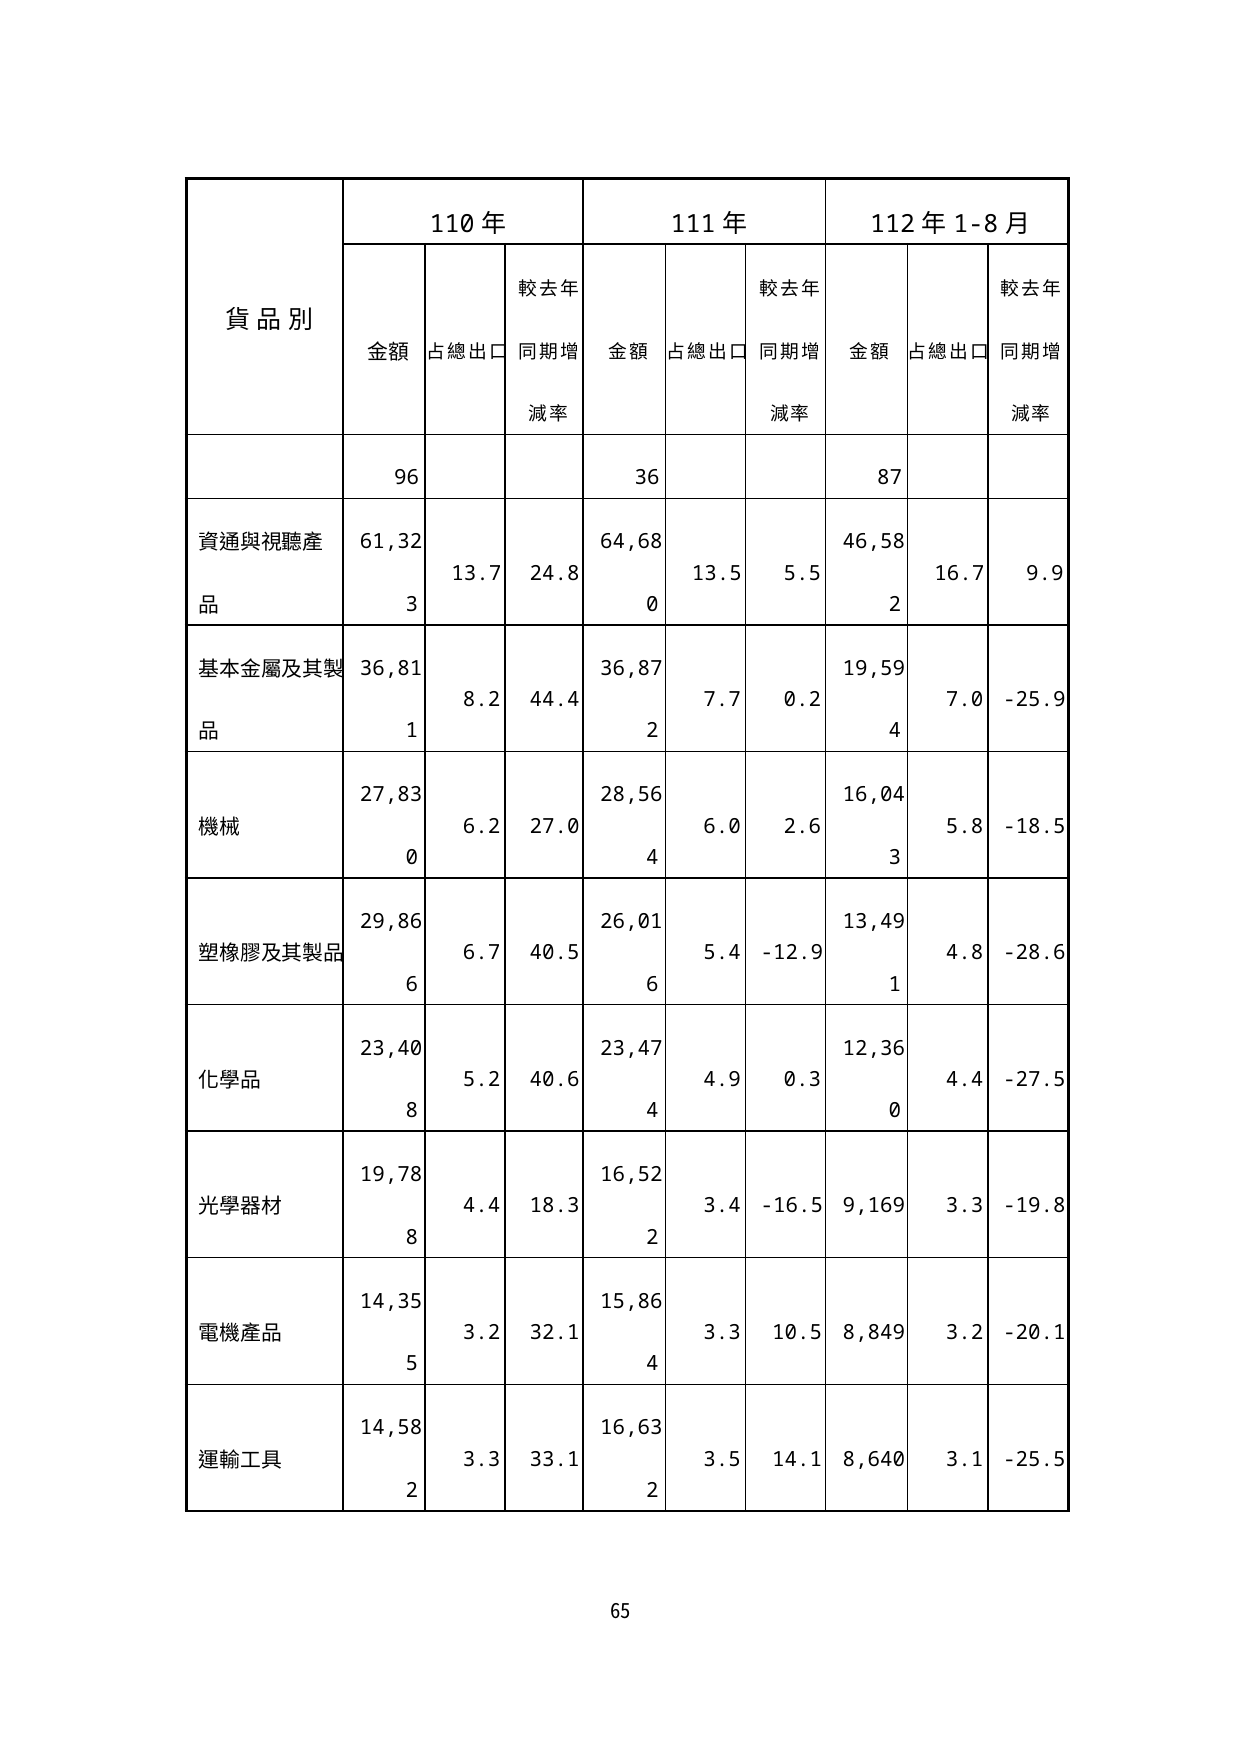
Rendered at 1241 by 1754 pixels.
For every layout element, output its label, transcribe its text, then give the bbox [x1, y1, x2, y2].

table_cell 87 [826, 435, 907, 497]
table_cell 較去年同期增減率 [746, 245, 825, 433]
table_cell 8.2 [426, 626, 504, 751]
table_cell 13.7 [426, 499, 504, 624]
table_cell 46,582 [826, 499, 907, 624]
table_cell 4.4 [426, 1132, 504, 1257]
table_cell 13,491 [826, 879, 907, 1004]
table_cell 4.4 [908, 1005, 987, 1130]
table_cell 13.5 [666, 499, 745, 624]
table_cell 14,355 [344, 1258, 424, 1383]
table_cell 較去年同期增減率 [506, 245, 582, 433]
table_cell 3.1 [908, 1385, 987, 1510]
table_cell 5.2 [426, 1005, 504, 1130]
table_cell 44.4 [506, 626, 582, 751]
table_cell 5.5 [746, 499, 825, 624]
table_cell 化學品 [188, 1005, 342, 1130]
table_cell -25.9 [989, 626, 1067, 751]
table_cell [188, 435, 342, 497]
table_cell 40.5 [506, 879, 582, 1004]
table_cell -27.5 [989, 1005, 1067, 1130]
table_cell 4.9 [666, 1005, 745, 1130]
table_cell 36,872 [584, 626, 665, 751]
table_cell 9,169 [826, 1132, 907, 1257]
table_cell 19,788 [344, 1132, 424, 1257]
table_cell [746, 435, 825, 497]
table_cell 基本金屬及其製品 [188, 626, 342, 751]
table_cell 16,522 [584, 1132, 665, 1257]
table_cell 23,408 [344, 1005, 424, 1130]
table_cell 23,474 [584, 1005, 665, 1130]
table_cell [989, 435, 1067, 497]
table_cell 16,632 [584, 1385, 665, 1510]
table_cell -28.6 [989, 879, 1067, 1004]
table_cell 占總出口 [666, 245, 745, 433]
table_cell 10.5 [746, 1258, 825, 1383]
table_cell 4.8 [908, 879, 987, 1004]
table_cell 3.2 [908, 1258, 987, 1383]
table_cell 36 [584, 435, 665, 497]
table_cell 24.8 [506, 499, 582, 624]
table_cell 14,582 [344, 1385, 424, 1510]
table_cell 26,016 [584, 879, 665, 1004]
table_cell 40.6 [506, 1005, 582, 1130]
table_cell 16.7 [908, 499, 987, 624]
table_cell 15,864 [584, 1258, 665, 1383]
table_cell 6.0 [666, 752, 745, 877]
table_cell 5.8 [908, 752, 987, 877]
table_cell 機械 [188, 752, 342, 877]
table_cell -20.1 [989, 1258, 1067, 1383]
table_cell -16.5 [746, 1132, 825, 1257]
table_cell 8,849 [826, 1258, 907, 1383]
table_cell 3.3 [908, 1132, 987, 1257]
table_cell [666, 435, 745, 497]
table_cell 3.2 [426, 1258, 504, 1383]
table_cell [506, 435, 582, 497]
table_cell 資通與視聽產品 [188, 499, 342, 624]
table_cell 光學器材 [188, 1132, 342, 1257]
table_cell [908, 435, 987, 497]
table_cell 運輸工具 [188, 1385, 342, 1510]
table_cell 金額 [826, 245, 907, 433]
table_cell 18.3 [506, 1132, 582, 1257]
table_cell 較去年同期增減率 [989, 245, 1067, 433]
table_cell 64,680 [584, 499, 665, 624]
table_cell 金額 [584, 245, 665, 433]
table_cell 12,360 [826, 1005, 907, 1130]
table_cell 32.1 [506, 1258, 582, 1383]
table_cell 2.6 [746, 752, 825, 877]
table_cell 7.0 [908, 626, 987, 751]
table_cell 0.2 [746, 626, 825, 751]
table_cell [426, 435, 504, 497]
table_cell 3.5 [666, 1385, 745, 1510]
table_cell 28,564 [584, 752, 665, 877]
table_cell 19,594 [826, 626, 907, 751]
table_cell 27.0 [506, 752, 582, 877]
table_cell 3.4 [666, 1132, 745, 1257]
table_cell 6.2 [426, 752, 504, 877]
table_cell 36,811 [344, 626, 424, 751]
table_cell 5.4 [666, 879, 745, 1004]
table_cell 占總出口 [426, 245, 504, 433]
table_cell 14.1 [746, 1385, 825, 1510]
table_cell 33.1 [506, 1385, 582, 1510]
table_header 貨品別 [188, 180, 342, 433]
table_cell -25.5 [989, 1385, 1067, 1510]
table_cell -18.5 [989, 752, 1067, 877]
table_cell 16,043 [826, 752, 907, 877]
table_cell -12.9 [746, 879, 825, 1004]
table_header 112年1-8月 [826, 180, 1067, 243]
table_cell 電機產品 [188, 1258, 342, 1383]
table_cell 29,866 [344, 879, 424, 1004]
table_cell 96 [344, 435, 424, 497]
table_cell 9.9 [989, 499, 1067, 624]
table_cell 7.7 [666, 626, 745, 751]
table_cell 27,830 [344, 752, 424, 877]
table_cell 3.3 [666, 1258, 745, 1383]
table_header 111年 [584, 180, 825, 243]
table_cell -19.8 [989, 1132, 1067, 1257]
table_cell 塑橡膠及其製品 [188, 879, 342, 1004]
table_cell 金額 [344, 245, 424, 433]
table_cell 61,323 [344, 499, 424, 624]
table_header 110年 [344, 180, 582, 243]
table_cell 0.3 [746, 1005, 825, 1130]
table_cell 6.7 [426, 879, 504, 1004]
table_cell 8,640 [826, 1385, 907, 1510]
table_cell 占總出口 [908, 245, 987, 433]
table_cell 3.3 [426, 1385, 504, 1510]
